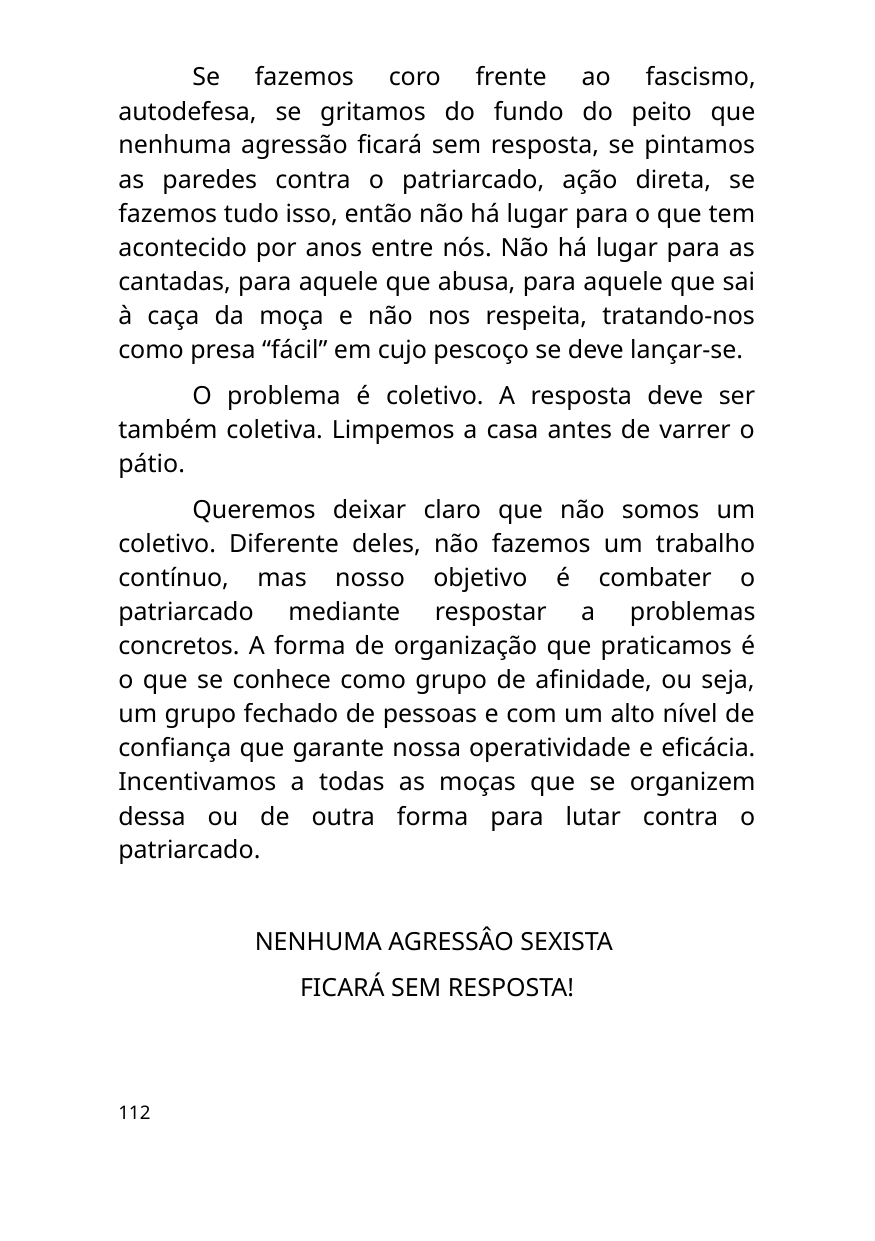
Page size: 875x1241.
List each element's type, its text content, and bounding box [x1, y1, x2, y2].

text Queremos deixar claro que não somos um coletivo. Diferente deles, não fazemos um trabalho contínuo, mas nosso objetivo é combater o patriarcado mediante respostar a problemas concretos. A forma de organização que praticamos é o que se conhece como grupo de afinidade, ou seja, um grupo fechado de pessoas e com um alto nível de confiança que garante nossa operatividade e eficácia. Incentivamos a todas as moças que se organizem dessa ou de outra forma para lutar contra o patriarcado. [118, 492, 756, 866]
text O problema é coletivo. A resposta deve ser também coletiva. Limpemos a casa antes de varrer o pátio. [118, 377, 756, 480]
text FICARÁ SEM RESPOSTA! [118, 970, 756, 1004]
text Se fazemos coro frente ao fascismo, autodefesa, se gritamos do fundo do peito que nenhuma agressão ficará sem resposta, se pintamos as paredes contra o patriarcado, ação direta, se fazemos tudo isso, então não há lugar para o que tem acontecido por anos entre nós. Não há lugar para as cantadas, para aquele que abusa, para aquele que sai à caça da moça e não nos respeita, tratando-nos como presa “fácil” em cujo pescoço se deve lançar-se. [118, 59, 756, 366]
text NENHUMA AGRESSÂO SEXISTA [118, 924, 756, 958]
